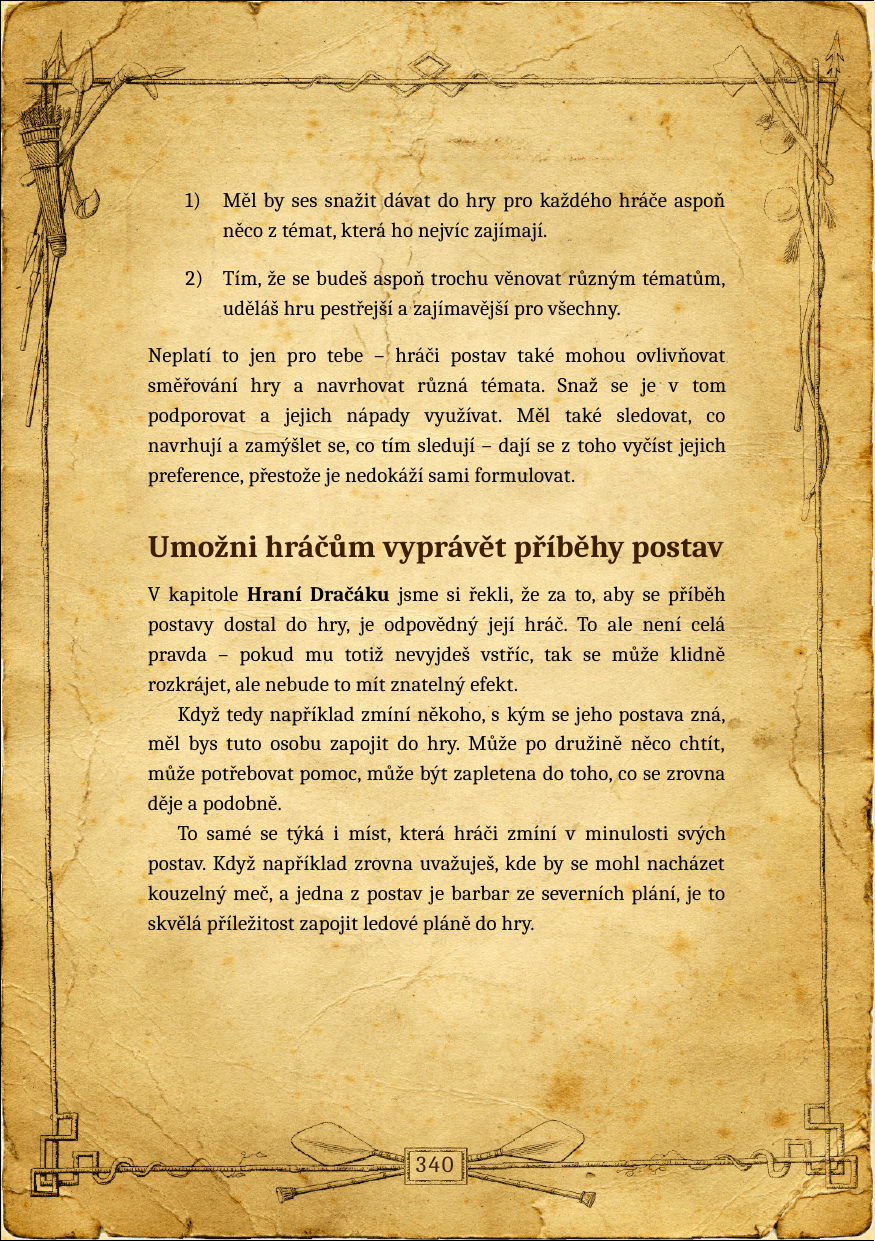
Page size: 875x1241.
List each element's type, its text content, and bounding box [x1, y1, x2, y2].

picture [1, 1, 874, 1240]
subtitle Umožni hráčům vyprávět příběhy postav [148, 529, 726, 565]
list Měl by ses snažit dávat do hry pro každého hráče aspoň něco z⁠ témat, která ho nejvíc zajímají. [185, 189, 726, 243]
list Tím, že se budeš aspoň trochu věnovat různým tématům, uděláš hru pestřejší a⁠ zajímavější pro všechny. [185, 267, 726, 320]
text Neplatí to jen pro tebe – hráči postav také mohou ovlivňovat směřování hry a⁠ navrhovat různá témata. Snaž se je v⁠ tom podporovat a⁠ jejich nápady využívat. Měl také sledovat, co navrhují a⁠ zamýšlet se, co tím sledují – dají se z⁠ toho vyčíst jejich preference, přestože je nedokáží sami formulovat. [148, 344, 726, 488]
text V⁠ kapitole Hraní Dračáku jsme si řekli, že za to, aby se příběh postavy dostal do hry, je odpovědný její hráč. To ale není celá pravda – pokud mu totiž nevyjdeš vstříc, tak se může klidně rozkrájet, ale nebude to mít znatelný efekt. Když tedy například zmíní někoho, s⁠ kým se jeho postava zná, měl bys tuto osobu zapojit do hry. Může po družině něco chtít, může potřebovat pomoc, může být zapletena do toho, co se zrovna děje a⁠ podobně. To samé se týká i⁠ míst, která hráči zmíní v⁠ minulosti svých postav. Když například zrovna uvažuješ, kde by se mohl nacházet kouzelný meč, a⁠ jedna z⁠ postav je barbar ze severních plání, je to skvělá příležitost zapojit ledové pláně do hry. [148, 583, 726, 935]
